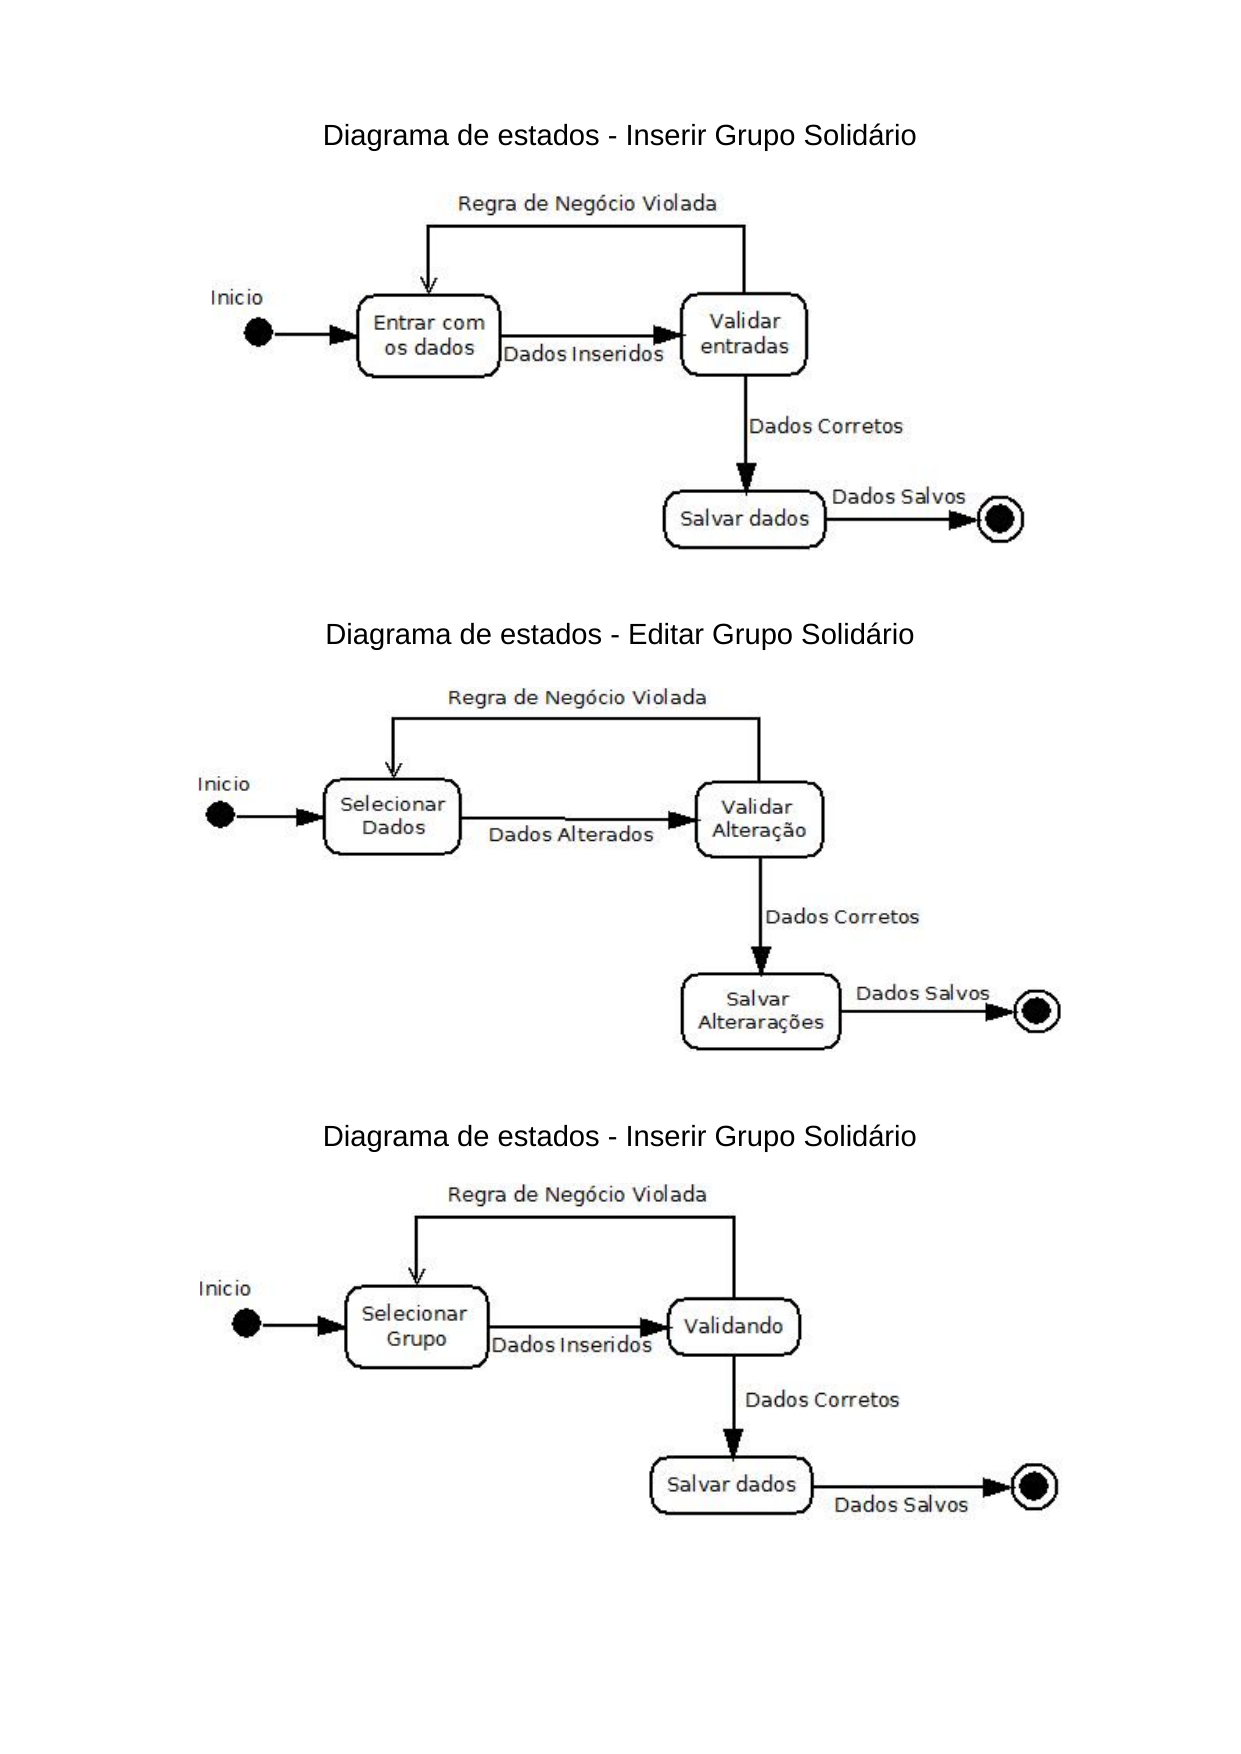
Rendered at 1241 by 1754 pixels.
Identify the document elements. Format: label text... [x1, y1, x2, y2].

text Diagrama de estados - Inserir Grupo Solidário [118, 667, 1122, 1152]
text Diagrama de estados - Editar Grupo Solidário [118, 168, 1122, 651]
picture [211, 192, 1029, 551]
text Diagrama de estados - Inserir Grupo Solidário [118, 118, 1122, 152]
picture [198, 687, 1064, 1052]
picture [200, 1183, 1063, 1520]
